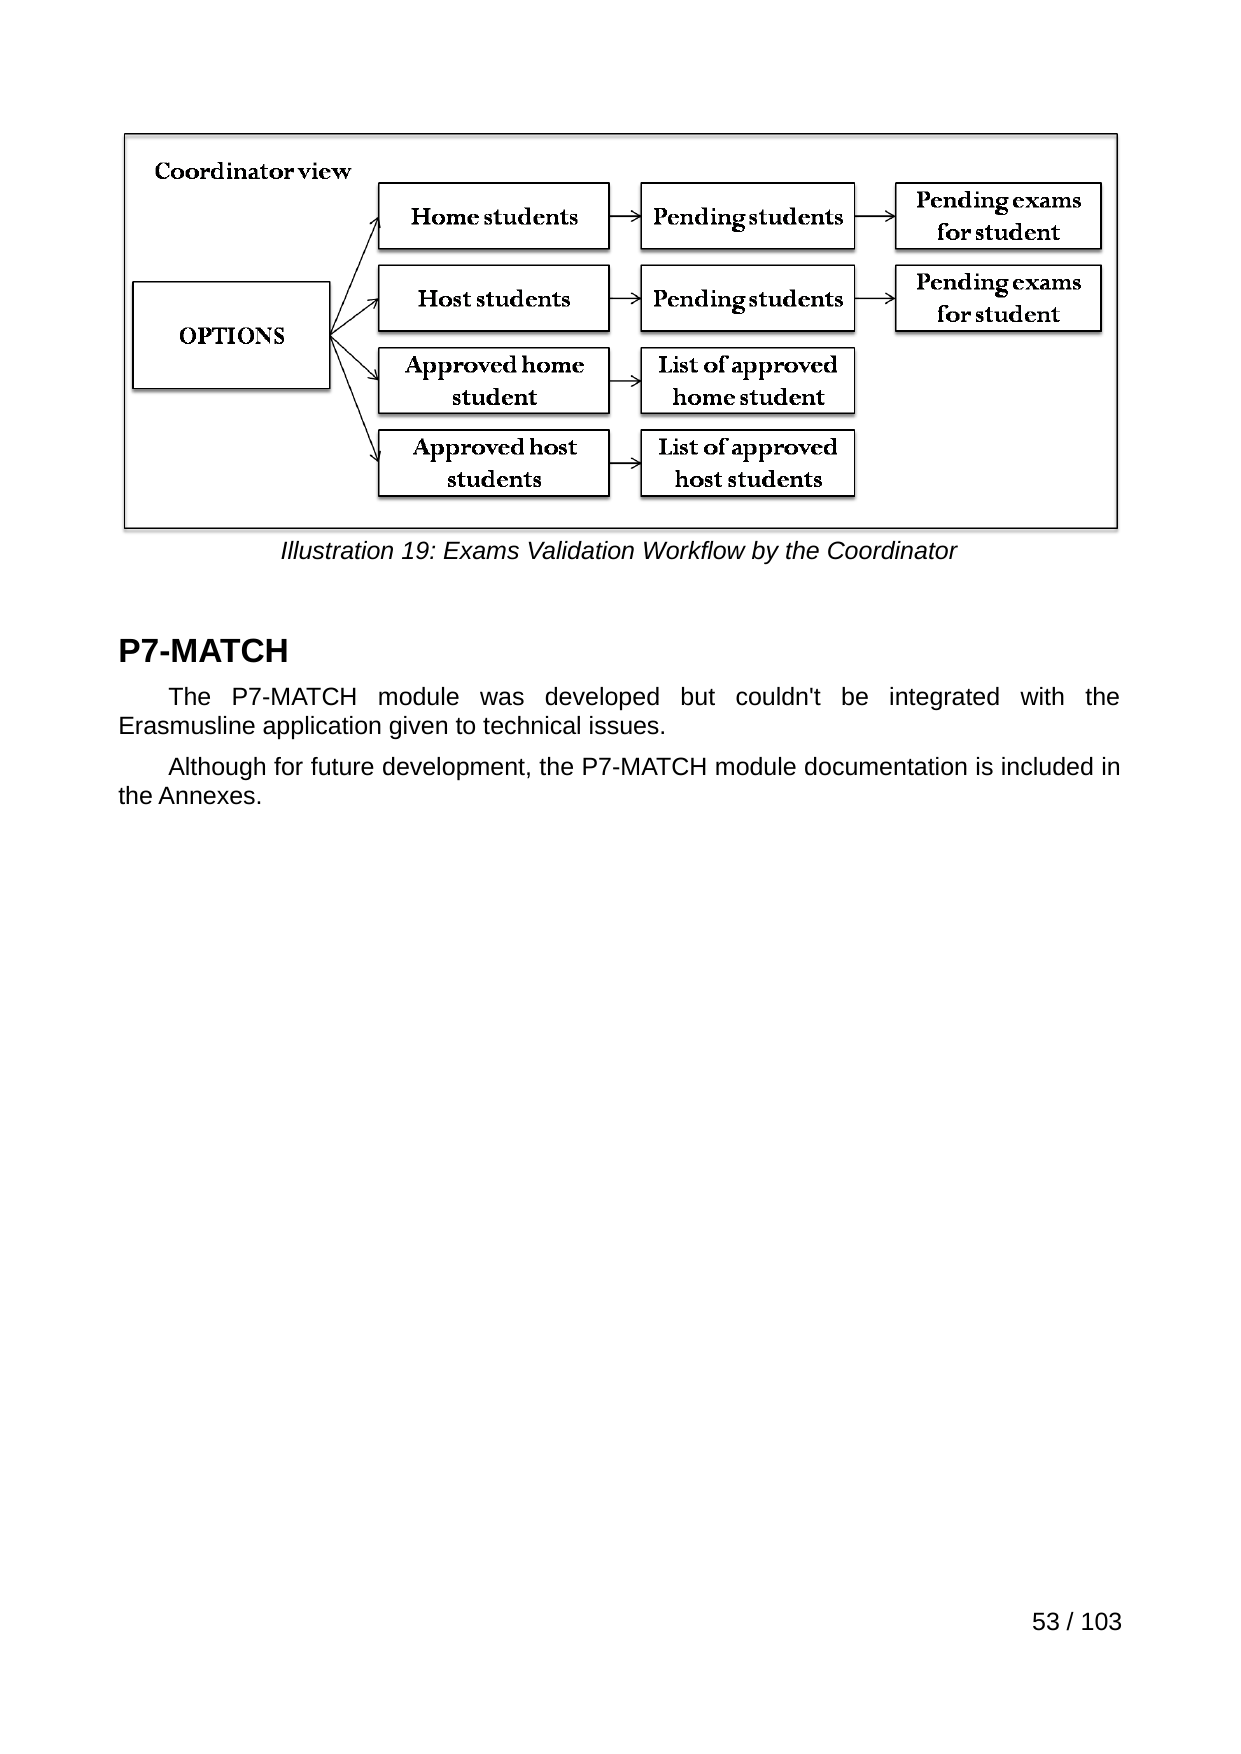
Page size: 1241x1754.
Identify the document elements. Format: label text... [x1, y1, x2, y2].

text The P7-MATCH module was developed but couldn't be integrated with the Erasmusline application given to technical issues. [118, 682, 1122, 740]
text Although for future development, the P7-MATCH module documentation is included in the Annexes. [118, 752, 1122, 810]
text Illustration 19: Exams Validation Workflow by the Coordinator [118, 537, 1122, 565]
picture [118, 130, 1123, 537]
subtitle P7-MATCH [118, 631, 1122, 670]
